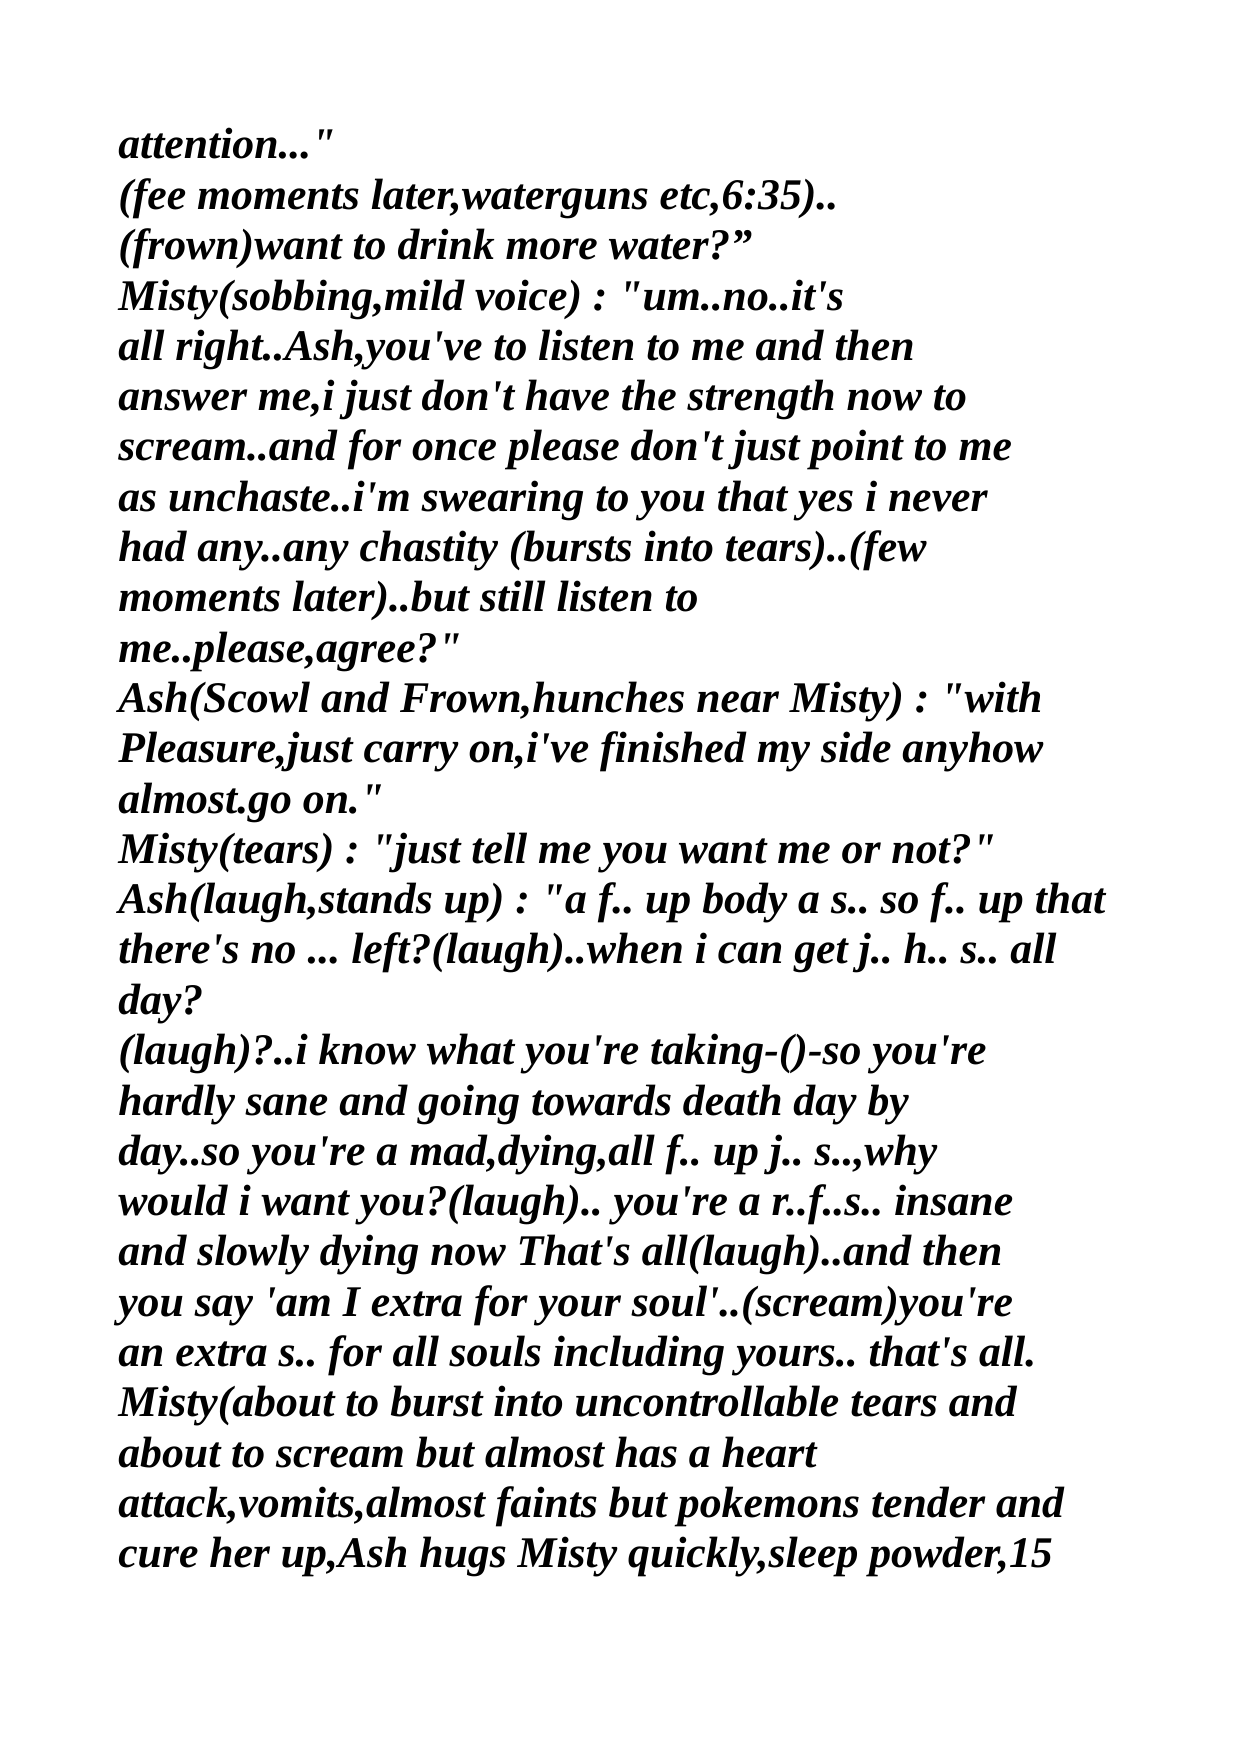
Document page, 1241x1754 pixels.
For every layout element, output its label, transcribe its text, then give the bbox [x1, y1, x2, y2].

text (laugh)?..i know what you're taking-()-so you're [118, 1024, 1122, 1074]
text Ash(laugh,stands up) : "a f.. up body a s.. so f.. up that there's no ... left?(laugh)..when i can get j.. h.. s.. all day? [118, 873, 1122, 1024]
text had any..any chastity (bursts into tears)..(few [118, 521, 1122, 571]
text as unchaste..i'm swearing to you that yes i never [118, 470, 1122, 521]
text moments later)..but still listen to [118, 571, 1122, 621]
text Misty(about to burst into uncontrollable tears and about to scream but almost has a heart attack,vomits,almost faints but pokemons tender and cure her up,Ash hugs Misty quickly,sleep powder,15 [118, 1376, 1122, 1577]
text (frown)want to drink more water?” [118, 219, 1122, 269]
text all right..Ash,you've to listen to me and then [118, 319, 1122, 370]
text Misty(sobbing,mild voice) : "um..no..it's [118, 269, 1122, 319]
text and slowly dying now That's all(laugh)..and then [118, 1225, 1122, 1275]
text you say 'am I extra for your soul'..(scream)you're [118, 1275, 1122, 1326]
text answer me,i just don't have the strength now to [118, 370, 1122, 420]
text Ash(Scowl and Frown,hunches near Misty) : "with Pleasure,just carry on,i've finished my side anyhow almost.go on." [118, 672, 1122, 822]
text hardly sane and going towards death day by [118, 1074, 1122, 1124]
text attention..." [118, 118, 1122, 168]
text would i want you?(laugh).. you're a r..f..s.. insane [118, 1175, 1122, 1225]
text day..so you're a mad,dying,all f.. up j.. s..,why [118, 1124, 1122, 1175]
text an extra s.. for all souls including yours.. that's all. [118, 1326, 1122, 1376]
text scream..and for once please don't just point to me [118, 420, 1122, 470]
text me..please,agree?" [118, 621, 1122, 672]
text (fee moments later,waterguns etc,6:35).. [118, 168, 1122, 219]
text Misty(tears) : "just tell me you want me or not?" [118, 822, 1122, 873]
